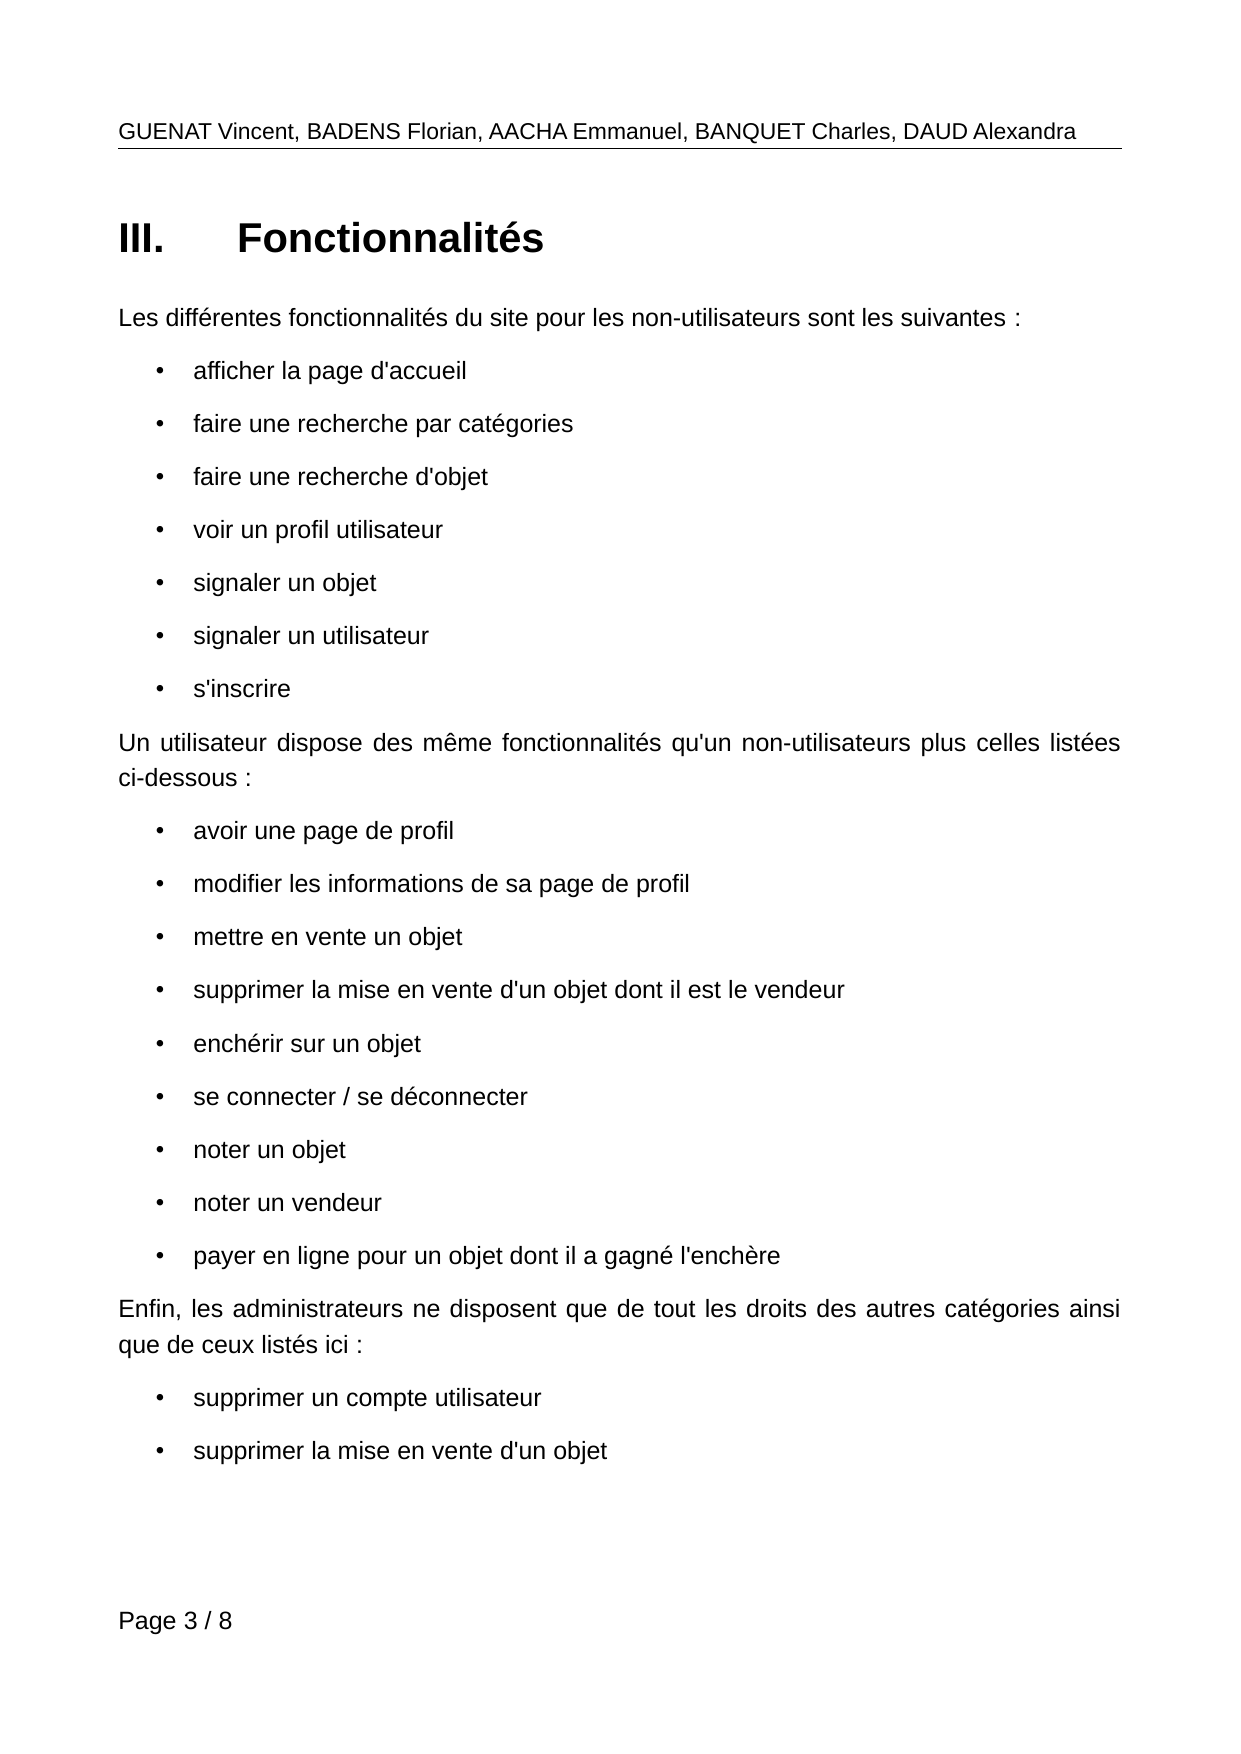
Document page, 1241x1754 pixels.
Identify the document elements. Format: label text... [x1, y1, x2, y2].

list faire une recherche d'objet [156, 457, 1122, 492]
list enchérir sur un objet [156, 1024, 1122, 1059]
list signaler un objet [156, 563, 1122, 599]
list se connecter / se déconnecter [156, 1077, 1122, 1112]
list modifier les informations de sa page de profil [156, 864, 1122, 900]
list supprimer un compte utilisateur [156, 1378, 1122, 1413]
text Enfin, les administrateurs ne disposent que de tout les droits des autres catégories ainsi que de ceux listés ici : [118, 1289, 1122, 1360]
list s'inscrire [156, 669, 1122, 705]
list noter un objet [156, 1130, 1122, 1165]
list payer en ligne pour un objet dont il a gagné l'enchère [156, 1236, 1122, 1272]
list supprimer la mise en vente d'un objet dont il est le vendeur [156, 971, 1122, 1006]
list noter un vendeur [156, 1183, 1122, 1218]
text Un utilisateur dispose des même fonctionnalités qu'un non-utilisateurs plus celles listées ci-dessous : [118, 723, 1122, 793]
text Les différentes fonctionnalités du site pour les non-utilisateurs sont les suivantes : [118, 298, 1122, 333]
subtitle Fonctionnalités [118, 214, 1122, 262]
list avoir une page de profil [156, 811, 1122, 847]
list mettre en vente un objet [156, 917, 1122, 953]
list signaler un utilisateur [156, 616, 1122, 652]
list afficher la page d'accueil [156, 351, 1122, 386]
list supprimer la mise en vente d'un objet [156, 1431, 1122, 1466]
list voir un profil utilisateur [156, 510, 1122, 546]
list faire une recherche par catégories [156, 404, 1122, 439]
